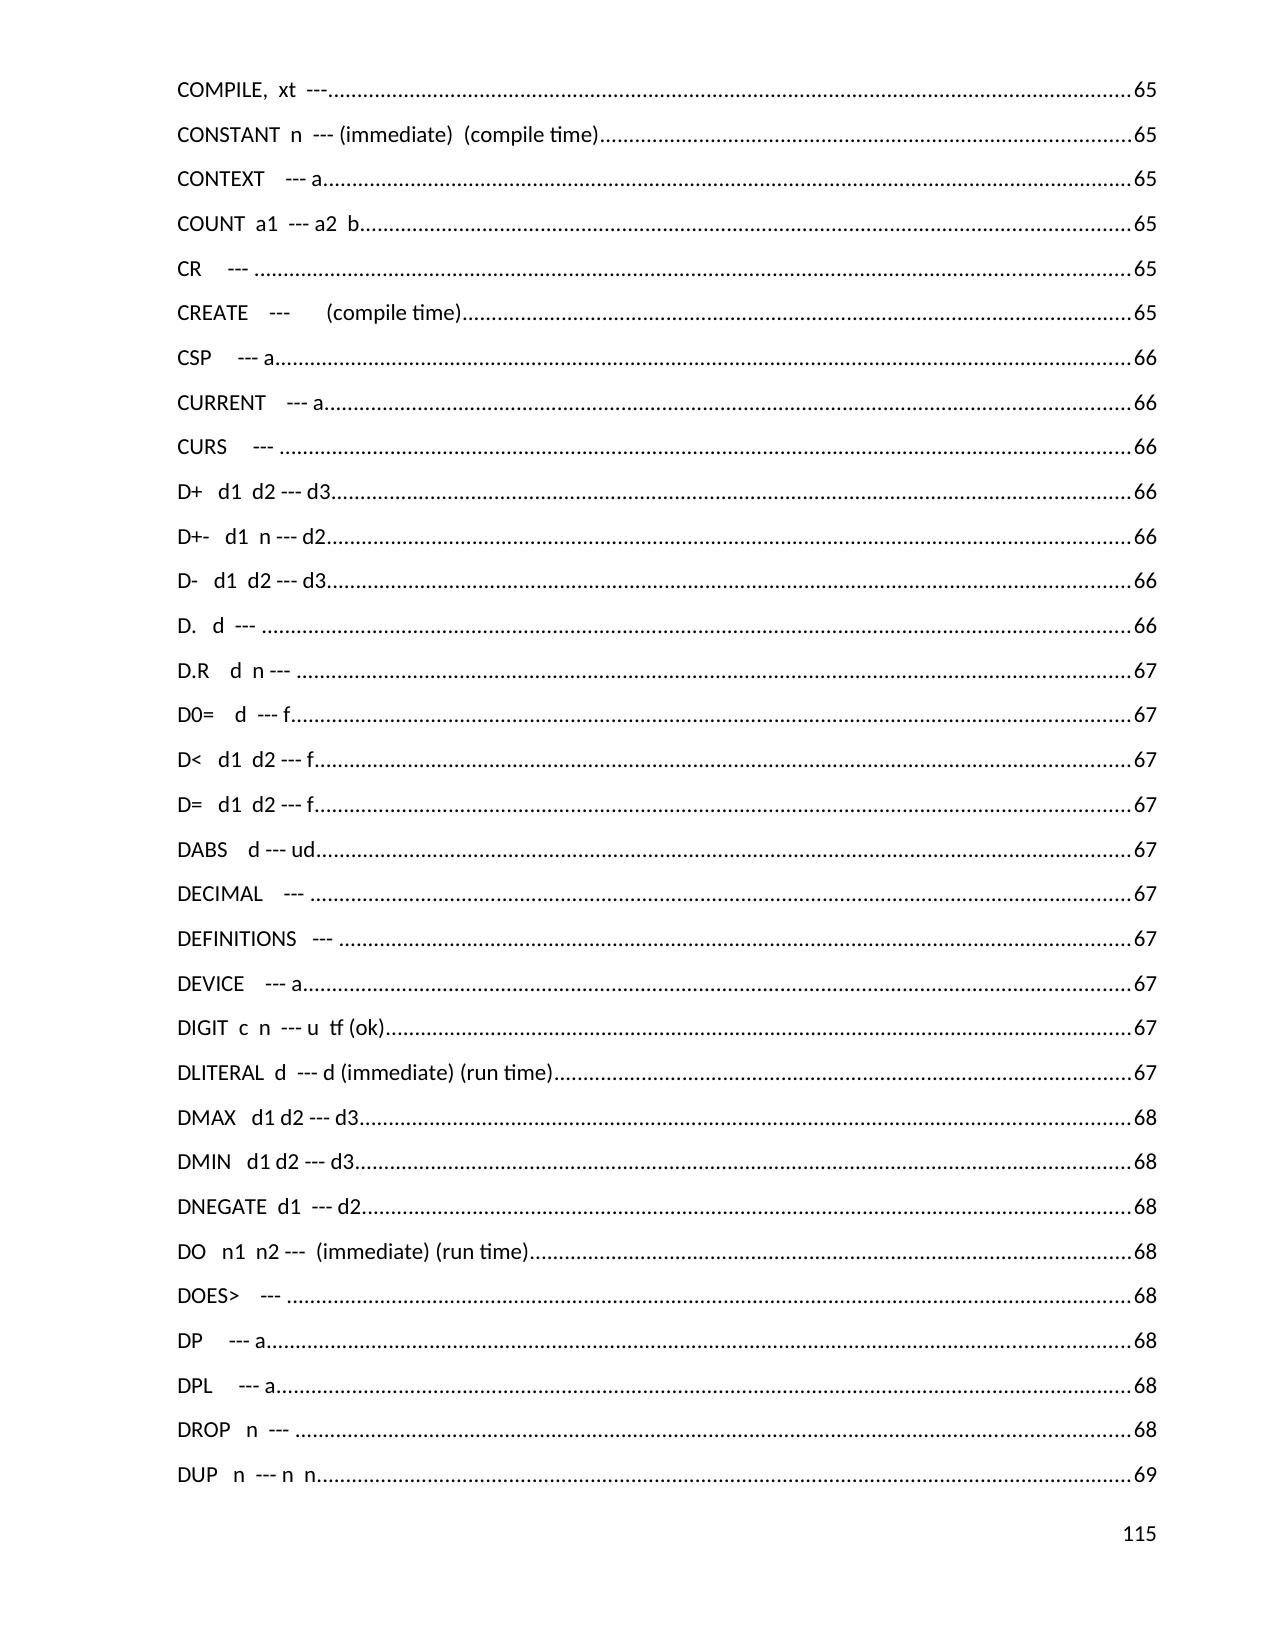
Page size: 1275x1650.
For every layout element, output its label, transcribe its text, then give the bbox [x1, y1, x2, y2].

text COMPILE, xt --- 65 [177, 75, 1157, 103]
text CREATE --- (compile time) 65 [177, 298, 1157, 326]
text DPL --- a 68 [177, 1371, 1157, 1399]
text CR --- 65 [177, 254, 1157, 282]
text DOES> --- 68 [177, 1282, 1157, 1309]
text CSP --- a 66 [177, 343, 1157, 371]
text D. d --- 66 [177, 611, 1157, 639]
text D.R d n --- 67 [177, 656, 1157, 684]
text D- d1 d2 --- d3 66 [177, 567, 1157, 594]
text D= d1 d2 --- f 67 [177, 790, 1157, 818]
text DECIMAL --- 67 [177, 879, 1157, 907]
text D+ d1 d2 --- d3 66 [177, 477, 1157, 505]
text DMAX d1 d2 --- d3 68 [177, 1103, 1157, 1131]
text DO n1 n2 --- (immediate) (run time) 68 [177, 1237, 1157, 1265]
text DEFINITIONS --- 67 [177, 924, 1157, 952]
text COUNT a1 --- a2 b 65 [177, 209, 1157, 237]
text DLITERAL d --- d (immediate) (run time) 67 [177, 1058, 1157, 1086]
text D+- d1 n --- d2 66 [177, 522, 1157, 550]
text DABS d --- ud 67 [177, 835, 1157, 863]
text CONSTANT n --- (immediate) (compile time) 65 [177, 120, 1157, 148]
text D< d1 d2 --- f 67 [177, 745, 1157, 773]
text CURRENT --- a 66 [177, 388, 1157, 416]
text CURS --- 66 [177, 432, 1157, 461]
text DUP n --- n n 69 [177, 1460, 1157, 1488]
text DMIN d1 d2 --- d3 68 [177, 1147, 1157, 1176]
text DNEGATE d1 --- d2 68 [177, 1192, 1157, 1220]
text D0= d --- f 67 [177, 701, 1157, 729]
text DEVICE --- a 67 [177, 969, 1157, 997]
text DIGIT c n --- u tf (ok) 67 [177, 1013, 1157, 1041]
text DP --- a 68 [177, 1326, 1157, 1354]
text DROP n --- 68 [177, 1416, 1157, 1444]
text CONTEXT --- a 65 [177, 164, 1157, 192]
